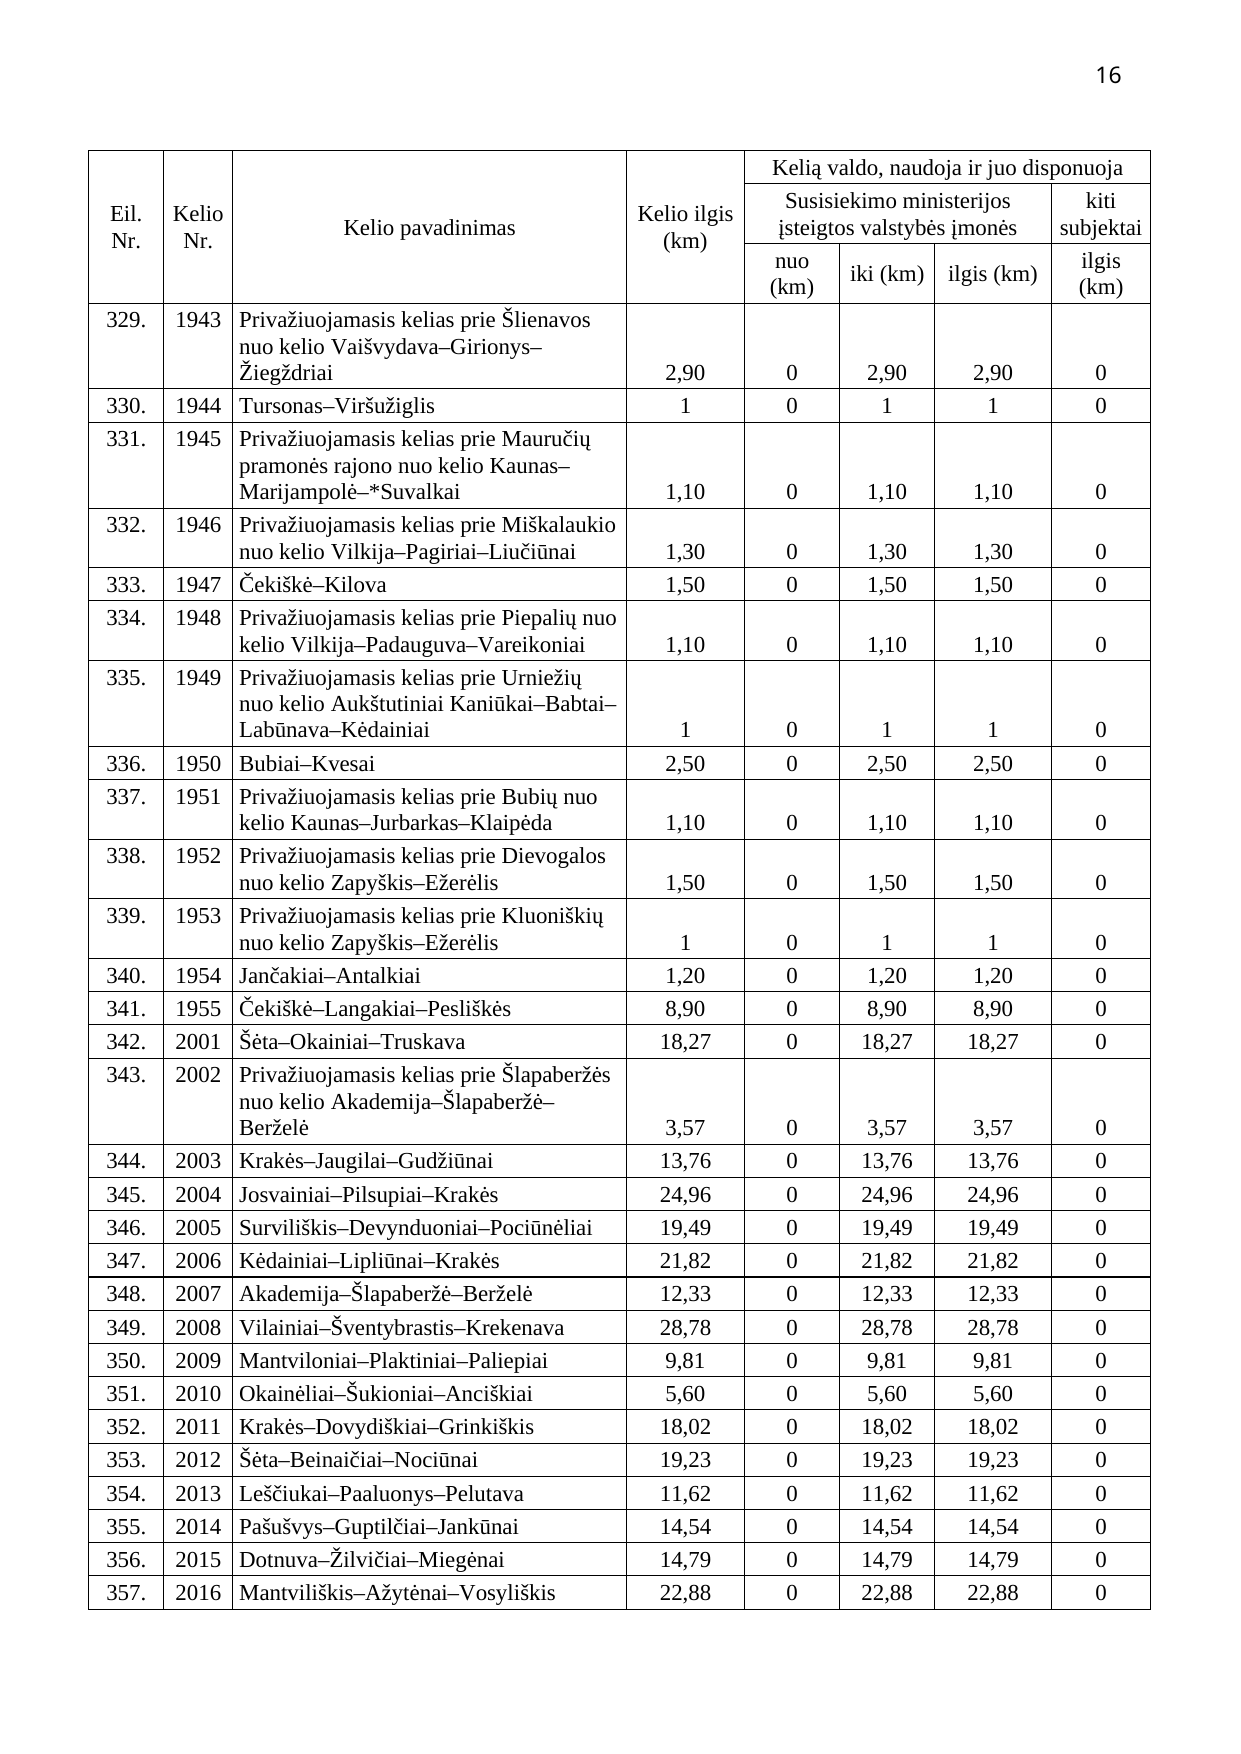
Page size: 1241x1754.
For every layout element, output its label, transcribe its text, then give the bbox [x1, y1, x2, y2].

table_cell 1,50 [840, 840, 934, 898]
table_cell 0 [1052, 1510, 1150, 1542]
table_cell 338. [89, 840, 163, 898]
table_cell 0 [745, 1178, 839, 1210]
table_cell 11,62 [935, 1477, 1051, 1509]
table_cell 2005 [164, 1211, 232, 1243]
table_cell 0 [745, 1244, 839, 1276]
table_cell ilgis (km) [1052, 244, 1150, 302]
table_cell 1 [840, 389, 934, 422]
table_cell 0 [1052, 1278, 1150, 1309]
table_cell 2011 [164, 1410, 232, 1442]
table_cell 18,27 [935, 1025, 1051, 1057]
table_cell 0 [745, 601, 839, 660]
table_cell 1949 [164, 661, 232, 746]
table_cell 8,90 [627, 992, 744, 1024]
table_cell 0 [745, 568, 839, 600]
table_cell 351. [89, 1377, 163, 1409]
table_cell 3,57 [627, 1059, 744, 1143]
table_header Kelio ilgis (km) [627, 151, 744, 302]
table_cell Privažiuojamasis kelias prie Šlienavos nuo kelio Vaišvydava–Girionys–Žiegždriai [233, 304, 626, 388]
table_cell 1946 [164, 509, 232, 567]
table_cell 0 [1052, 1576, 1150, 1609]
table_cell 1,50 [935, 568, 1051, 600]
table_cell 0 [1052, 899, 1150, 958]
table_cell 2013 [164, 1477, 232, 1509]
table_cell 1,10 [840, 601, 934, 660]
table_cell 0 [1052, 1377, 1150, 1409]
table_cell 1,50 [840, 568, 934, 600]
table_cell Mantviloniai–Plaktiniai–Paliepiai [233, 1344, 626, 1376]
table_cell 2015 [164, 1543, 232, 1575]
table_cell 24,96 [840, 1178, 934, 1210]
table_cell 3,57 [840, 1059, 934, 1143]
table_cell 1 [627, 661, 744, 746]
table_cell 0 [1052, 423, 1150, 507]
table_cell 0 [745, 992, 839, 1024]
table_cell 2009 [164, 1344, 232, 1376]
table_cell 18,27 [627, 1025, 744, 1057]
table_cell 340. [89, 959, 163, 991]
table_cell 13,76 [935, 1145, 1051, 1177]
table_cell 350. [89, 1344, 163, 1376]
table_cell Kėdainiai–Lipliūnai–Krakės [233, 1244, 626, 1276]
table_cell Privažiuojamasis kelias prie Šlapaberžės nuo kelio Akademija–Šlapaberžė–Berželė [233, 1059, 626, 1143]
table_cell 355. [89, 1510, 163, 1542]
table_cell 1953 [164, 899, 232, 958]
table_cell 11,62 [627, 1477, 744, 1509]
table_cell 2,90 [840, 304, 934, 388]
table_cell 12,33 [840, 1278, 934, 1309]
table_cell 332. [89, 509, 163, 567]
table_cell 2010 [164, 1377, 232, 1409]
table_cell 0 [745, 1543, 839, 1575]
table_cell 18,02 [840, 1410, 934, 1442]
table_cell 353. [89, 1444, 163, 1476]
table_cell 14,54 [840, 1510, 934, 1542]
table_cell 0 [1052, 509, 1150, 567]
table_cell 1,50 [627, 568, 744, 600]
table_cell 331. [89, 423, 163, 507]
table_cell Leščiukai–Paaluonys–Pelutava [233, 1477, 626, 1509]
table_cell 0 [1052, 304, 1150, 388]
table_cell 19,23 [840, 1444, 934, 1476]
table_cell 9,81 [627, 1344, 744, 1376]
table_cell 2008 [164, 1311, 232, 1343]
table_cell 24,96 [627, 1178, 744, 1210]
table_cell 0 [745, 1278, 839, 1309]
table_cell 28,78 [935, 1311, 1051, 1343]
table_cell nuo (km) [745, 244, 839, 302]
table_cell 0 [745, 423, 839, 507]
table_cell 1943 [164, 304, 232, 388]
table_cell 356. [89, 1543, 163, 1575]
table_cell 0 [745, 304, 839, 388]
table_cell 335. [89, 661, 163, 746]
table_cell iki (km) [840, 244, 934, 302]
table_cell 2002 [164, 1059, 232, 1143]
table_cell 333. [89, 568, 163, 600]
table_cell 12,33 [935, 1278, 1051, 1309]
table_cell 1,10 [935, 601, 1051, 660]
table_cell Susisiekimo ministerijos įsteigtos valstybės įmonės [745, 184, 1051, 243]
table_cell 2003 [164, 1145, 232, 1177]
table_cell 2,90 [935, 304, 1051, 388]
table_cell 2014 [164, 1510, 232, 1542]
table_cell Privažiuojamasis kelias prie Kluoniškių nuo kelio Zapyškis–Ežerėlis [233, 899, 626, 958]
table_header Eil. Nr. [89, 151, 163, 302]
table_cell 5,60 [627, 1377, 744, 1409]
table_cell 3,57 [935, 1059, 1051, 1143]
table_cell 8,90 [840, 992, 934, 1024]
table_cell 0 [1052, 1543, 1150, 1575]
table_cell 0 [1052, 1244, 1150, 1276]
table_cell 28,78 [840, 1311, 934, 1343]
table_cell 1 [627, 389, 744, 422]
table_cell 342. [89, 1025, 163, 1057]
table_cell 1,10 [840, 423, 934, 507]
table_cell 1 [627, 899, 744, 958]
table_cell 14,79 [840, 1543, 934, 1575]
table_cell 2016 [164, 1576, 232, 1609]
table_cell 349. [89, 1311, 163, 1343]
table_cell 1947 [164, 568, 232, 600]
table_cell Privažiuojamasis kelias prie Mauručių pramonės rajono nuo kelio Kaunas–Marijampolė–*Suvalkai [233, 423, 626, 507]
table_cell 1,50 [627, 840, 744, 898]
table_cell 0 [745, 389, 839, 422]
table_cell 1948 [164, 601, 232, 660]
table_cell 1,10 [627, 780, 744, 839]
table_cell 343. [89, 1059, 163, 1143]
table_cell 0 [1052, 840, 1150, 898]
table_cell 1,30 [627, 509, 744, 567]
table_cell Čekiškė–Langakiai–Pesliškės [233, 992, 626, 1024]
table_cell Vilainiai–Šventybrastis–Krekenava [233, 1311, 626, 1343]
table_cell 0 [745, 1344, 839, 1376]
table_cell 0 [745, 780, 839, 839]
table_cell 5,60 [840, 1377, 934, 1409]
table_cell 341. [89, 992, 163, 1024]
table_cell 1950 [164, 747, 232, 779]
table_cell 0 [1052, 1410, 1150, 1442]
table_cell 18,02 [627, 1410, 744, 1442]
table_cell 0 [745, 509, 839, 567]
table_cell 352. [89, 1410, 163, 1442]
table_cell 0 [745, 1576, 839, 1609]
table_cell 0 [745, 1025, 839, 1057]
table_cell 1,30 [935, 509, 1051, 567]
table_cell 1945 [164, 423, 232, 507]
table_cell 2,50 [935, 747, 1051, 779]
table_cell Tursonas–Viršužiglis [233, 389, 626, 422]
table_cell 21,82 [627, 1244, 744, 1276]
table_cell 1,10 [935, 780, 1051, 839]
table_cell 1 [935, 389, 1051, 422]
table_cell 18,27 [840, 1025, 934, 1057]
table_cell Privažiuojamasis kelias prie Dievogalos nuo kelio Zapyškis–Ežerėlis [233, 840, 626, 898]
table_cell 22,88 [840, 1576, 934, 1609]
table_cell 14,79 [935, 1543, 1051, 1575]
table_cell Šėta–Okainiai–Truskava [233, 1025, 626, 1057]
table_cell 22,88 [935, 1576, 1051, 1609]
table_cell 1951 [164, 780, 232, 839]
table_cell 0 [745, 1211, 839, 1243]
table_cell 19,23 [627, 1444, 744, 1476]
table_cell 0 [1052, 1311, 1150, 1343]
table_cell 0 [1052, 1344, 1150, 1376]
table_cell ilgis (km) [935, 244, 1051, 302]
table_cell 19,49 [627, 1211, 744, 1243]
table_cell Krakės–Dovydiškiai–Grinkiškis [233, 1410, 626, 1442]
table_cell 19,49 [840, 1211, 934, 1243]
table_cell 1,30 [840, 509, 934, 567]
table_cell 1 [935, 899, 1051, 958]
table_cell Jančakiai–Antalkiai [233, 959, 626, 991]
table_cell 24,96 [935, 1178, 1051, 1210]
table_cell 2001 [164, 1025, 232, 1057]
table_cell 0 [1052, 1178, 1150, 1210]
table_cell 344. [89, 1145, 163, 1177]
table_cell kiti subjektai [1052, 184, 1150, 243]
table_header Kelią valdo, naudoja ir juo disponuoja [745, 151, 1150, 183]
table_cell 0 [745, 840, 839, 898]
table_cell 0 [1052, 1059, 1150, 1143]
table_cell 354. [89, 1477, 163, 1509]
table_cell Šėta–Beinaičiai–Nociūnai [233, 1444, 626, 1476]
table_cell Pašušvys–Guptilčiai–Jankūnai [233, 1510, 626, 1542]
table_cell 21,82 [840, 1244, 934, 1276]
table_cell Krakės–Jaugilai–Gudžiūnai [233, 1145, 626, 1177]
table_cell 28,78 [627, 1311, 744, 1343]
table_cell 0 [1052, 1145, 1150, 1177]
table_cell 2004 [164, 1178, 232, 1210]
table_cell 5,60 [935, 1377, 1051, 1409]
table_cell 1952 [164, 840, 232, 898]
table_cell 0 [745, 1059, 839, 1143]
table_cell Privažiuojamasis kelias prie Bubių nuo kelio Kaunas–Jurbarkas–Klaipėda [233, 780, 626, 839]
table_cell Josvainiai–Pilsupiai–Krakės [233, 1178, 626, 1210]
table_cell Akademija–Šlapaberžė–Berželė [233, 1278, 626, 1309]
table_cell 0 [1052, 1477, 1150, 1509]
table_cell 346. [89, 1211, 163, 1243]
table_cell 1,10 [627, 423, 744, 507]
table_cell 1,10 [840, 780, 934, 839]
table_cell 0 [1052, 568, 1150, 600]
table_cell 13,76 [627, 1145, 744, 1177]
table_cell 357. [89, 1576, 163, 1609]
table_cell 0 [1052, 1211, 1150, 1243]
table_cell 2,90 [627, 304, 744, 388]
table_cell Čekiškė–Kilova [233, 568, 626, 600]
table_header Kelio Nr. [164, 151, 232, 302]
table_cell 13,76 [840, 1145, 934, 1177]
table_cell 12,33 [627, 1278, 744, 1309]
table_cell 9,81 [935, 1344, 1051, 1376]
table_cell 0 [745, 1145, 839, 1177]
table_cell 9,81 [840, 1344, 934, 1376]
table_cell Privažiuojamasis kelias prie Piepalių nuo kelio Vilkija–Padauguva–Vareikoniai [233, 601, 626, 660]
table_cell 0 [745, 1477, 839, 1509]
table_cell 0 [1052, 661, 1150, 746]
table_cell 14,54 [627, 1510, 744, 1542]
table_cell 1,10 [627, 601, 744, 660]
table_cell 0 [745, 1510, 839, 1542]
table_cell 21,82 [935, 1244, 1051, 1276]
table_cell 0 [745, 959, 839, 991]
table_cell Privažiuojamasis kelias prie Urniežių nuo kelio Aukštutiniai Kaniūkai–Babtai–Labūnava–Kėdainiai [233, 661, 626, 746]
table_cell 2,50 [840, 747, 934, 779]
table_cell 1 [840, 661, 934, 746]
table_cell 22,88 [627, 1576, 744, 1609]
table_cell 1 [935, 661, 1051, 746]
table_cell 1955 [164, 992, 232, 1024]
table_cell Mantviliškis–Ažytėnai–Vosyliškis [233, 1576, 626, 1609]
table_cell 329. [89, 304, 163, 388]
table_cell 0 [1052, 959, 1150, 991]
table_cell 0 [1052, 992, 1150, 1024]
table_cell 1944 [164, 389, 232, 422]
table_cell 0 [1052, 1444, 1150, 1476]
table_cell 11,62 [840, 1477, 934, 1509]
table_cell Okainėliai–Šukioniai–Anciškiai [233, 1377, 626, 1409]
table_cell 1,10 [935, 423, 1051, 507]
table_cell 14,54 [935, 1510, 1051, 1542]
table_cell 337. [89, 780, 163, 839]
table_cell 0 [1052, 780, 1150, 839]
table_header Kelio pavadinimas [233, 151, 626, 302]
table_cell 347. [89, 1244, 163, 1276]
table_cell 0 [745, 1444, 839, 1476]
table_cell 0 [1052, 1025, 1150, 1057]
table_cell 2,50 [627, 747, 744, 779]
table_cell 0 [1052, 747, 1150, 779]
table_cell 0 [1052, 601, 1150, 660]
table_cell 0 [745, 899, 839, 958]
table_cell 348. [89, 1278, 163, 1309]
table_cell 330. [89, 389, 163, 422]
table_cell 0 [1052, 389, 1150, 422]
table_cell 339. [89, 899, 163, 958]
table_cell 2007 [164, 1278, 232, 1309]
table_cell 1,20 [935, 959, 1051, 991]
table_cell 345. [89, 1178, 163, 1210]
table_cell 0 [745, 747, 839, 779]
table_cell 0 [745, 1311, 839, 1343]
table_cell 0 [745, 1377, 839, 1409]
table_cell 334. [89, 601, 163, 660]
table_cell 1 [840, 899, 934, 958]
table_cell Privažiuojamasis kelias prie Miškalaukio nuo kelio Vilkija–Pagiriai–Liučiūnai [233, 509, 626, 567]
table_cell 1954 [164, 959, 232, 991]
table_cell 0 [745, 1410, 839, 1442]
table_cell Bubiai–Kvesai [233, 747, 626, 779]
table_cell 14,79 [627, 1543, 744, 1575]
table_cell 1,20 [627, 959, 744, 991]
table_cell 1,50 [935, 840, 1051, 898]
table_cell 18,02 [935, 1410, 1051, 1442]
table_cell 8,90 [935, 992, 1051, 1024]
table_cell 336. [89, 747, 163, 779]
table_cell Surviliškis–Devynduoniai–Pociūnėliai [233, 1211, 626, 1243]
table_cell 2006 [164, 1244, 232, 1276]
table_cell 19,49 [935, 1211, 1051, 1243]
table_cell 2012 [164, 1444, 232, 1476]
table_cell Dotnuva–Žilvičiai–Miegėnai [233, 1543, 626, 1575]
table_cell 19,23 [935, 1444, 1051, 1476]
table_cell 1,20 [840, 959, 934, 991]
table_cell 0 [745, 661, 839, 746]
